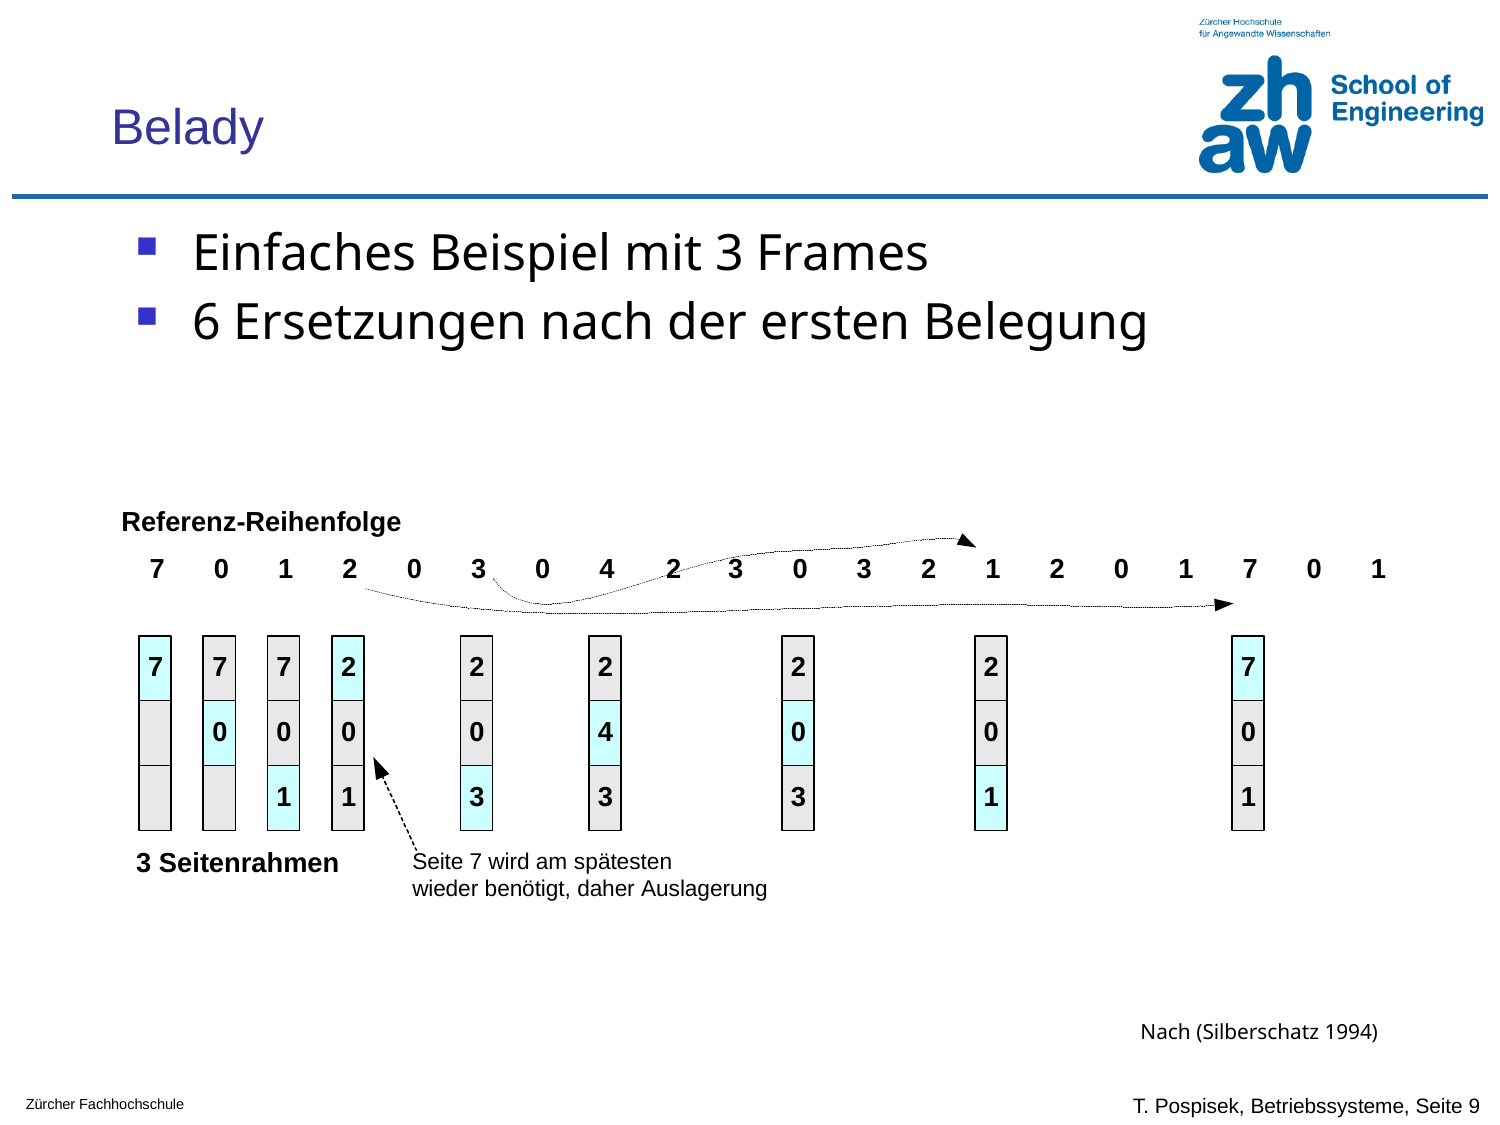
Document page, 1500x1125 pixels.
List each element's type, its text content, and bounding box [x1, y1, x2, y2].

list Einfaches Beispiel mit 3 Frames 6 Ersetzungen nach der ersten Belegung [120, 212, 1375, 375]
text_box Nach (Silberschatz 1994) [1125, 1011, 1393, 1052]
title Belady [96, 50, 1375, 163]
picture [1199, 19, 1483, 173]
picture [108, 493, 1411, 907]
